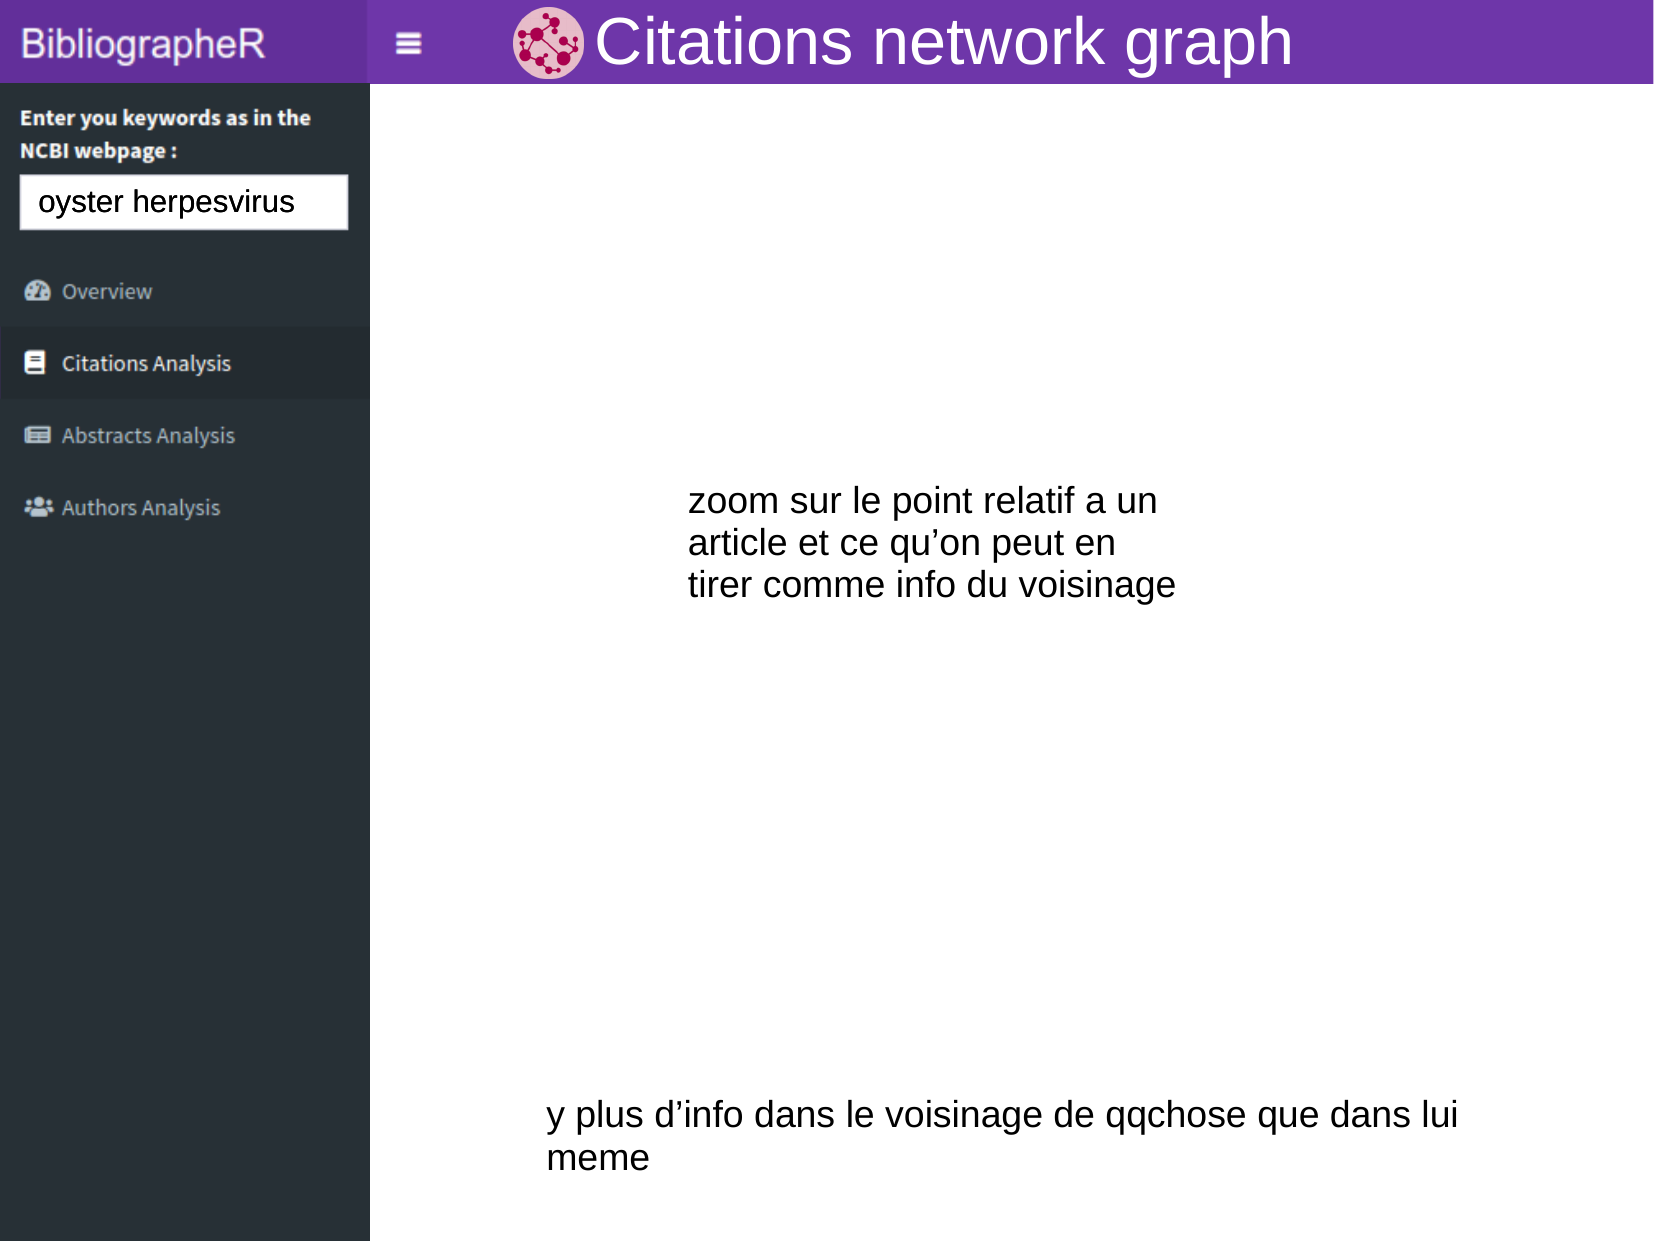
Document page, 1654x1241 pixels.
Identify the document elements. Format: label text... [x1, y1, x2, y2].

picture [0, 0, 370, 1241]
text_box oyster herpesvirus [23, 177, 331, 227]
title Citations network graph [200, 0, 1654, 95]
picture [513, 7, 584, 79]
text_box y plus d’info dans le voisinage de qqchose que dans lui meme [531, 1086, 1501, 1186]
text_box zoom sur le point relatif a un article et ce qu’on peut en tirer comme info du voisinage [673, 472, 1193, 697]
